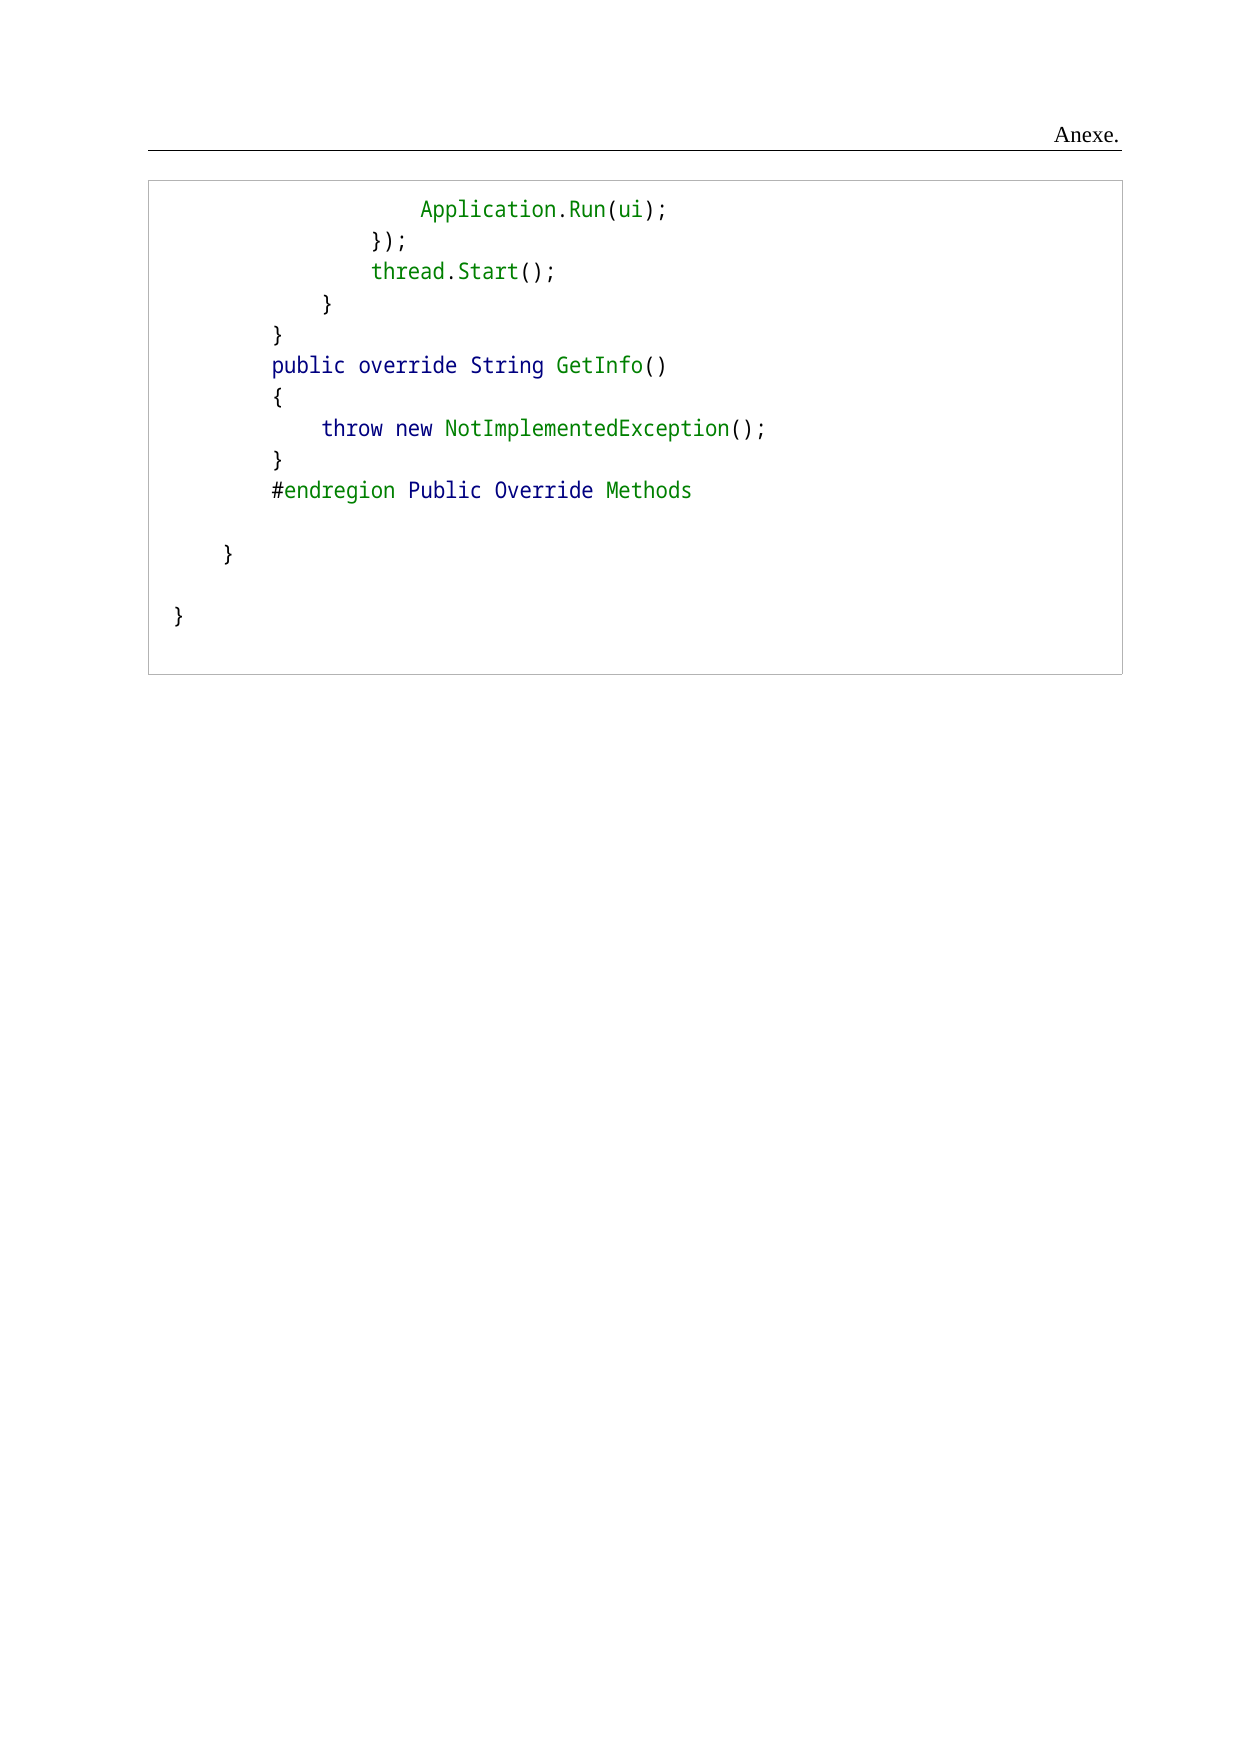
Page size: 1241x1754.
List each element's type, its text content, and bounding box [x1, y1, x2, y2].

text { [149, 368, 1122, 399]
text } [149, 305, 1122, 336]
text } [149, 586, 1122, 630]
text #endregion Public Override Methods [149, 461, 1122, 505]
text }); [149, 211, 1122, 243]
text } [149, 430, 1122, 461]
text public override String GetInfo() [149, 336, 1122, 368]
text thread.Start(); [149, 243, 1122, 274]
text Application.Run(ui); [149, 181, 1122, 211]
text } [149, 274, 1122, 305]
text } [149, 524, 1122, 568]
text throw new NotImplementedException(); [149, 399, 1122, 430]
